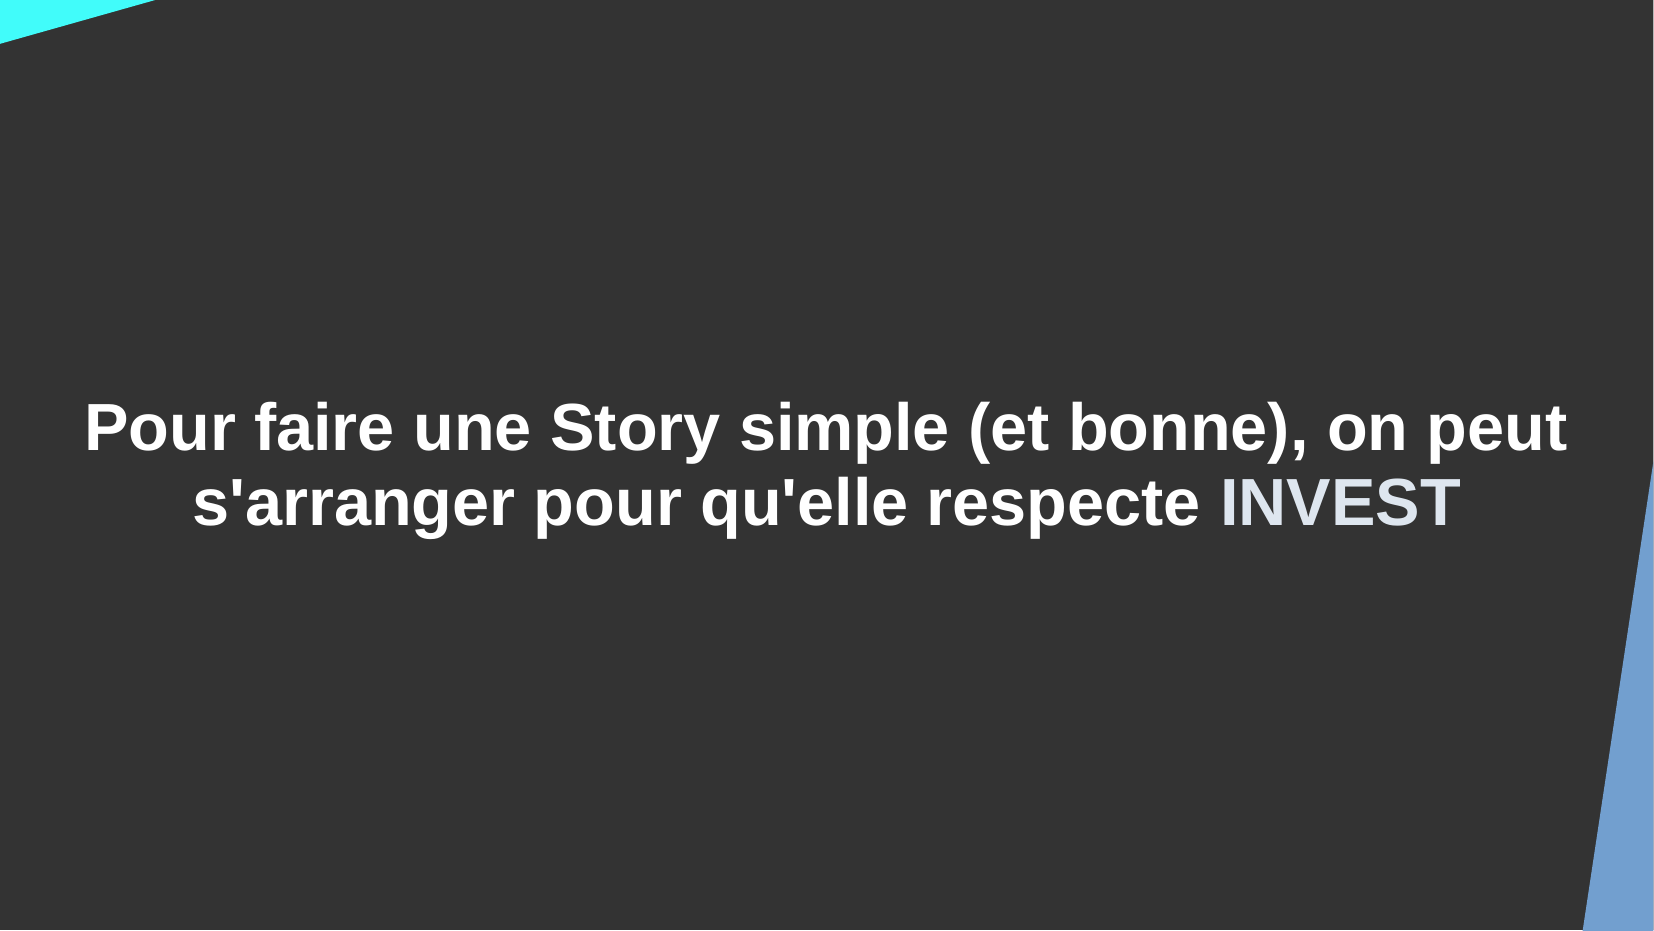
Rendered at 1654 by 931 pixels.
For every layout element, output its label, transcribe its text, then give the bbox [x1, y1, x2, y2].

text_box [0, 0, 156, 44]
text_box [1582, 457, 1654, 931]
title Pour faire une Story simple (et bonne), on peut s'arranger pour qu'elle respecte INVEST [31, 367, 1622, 563]
